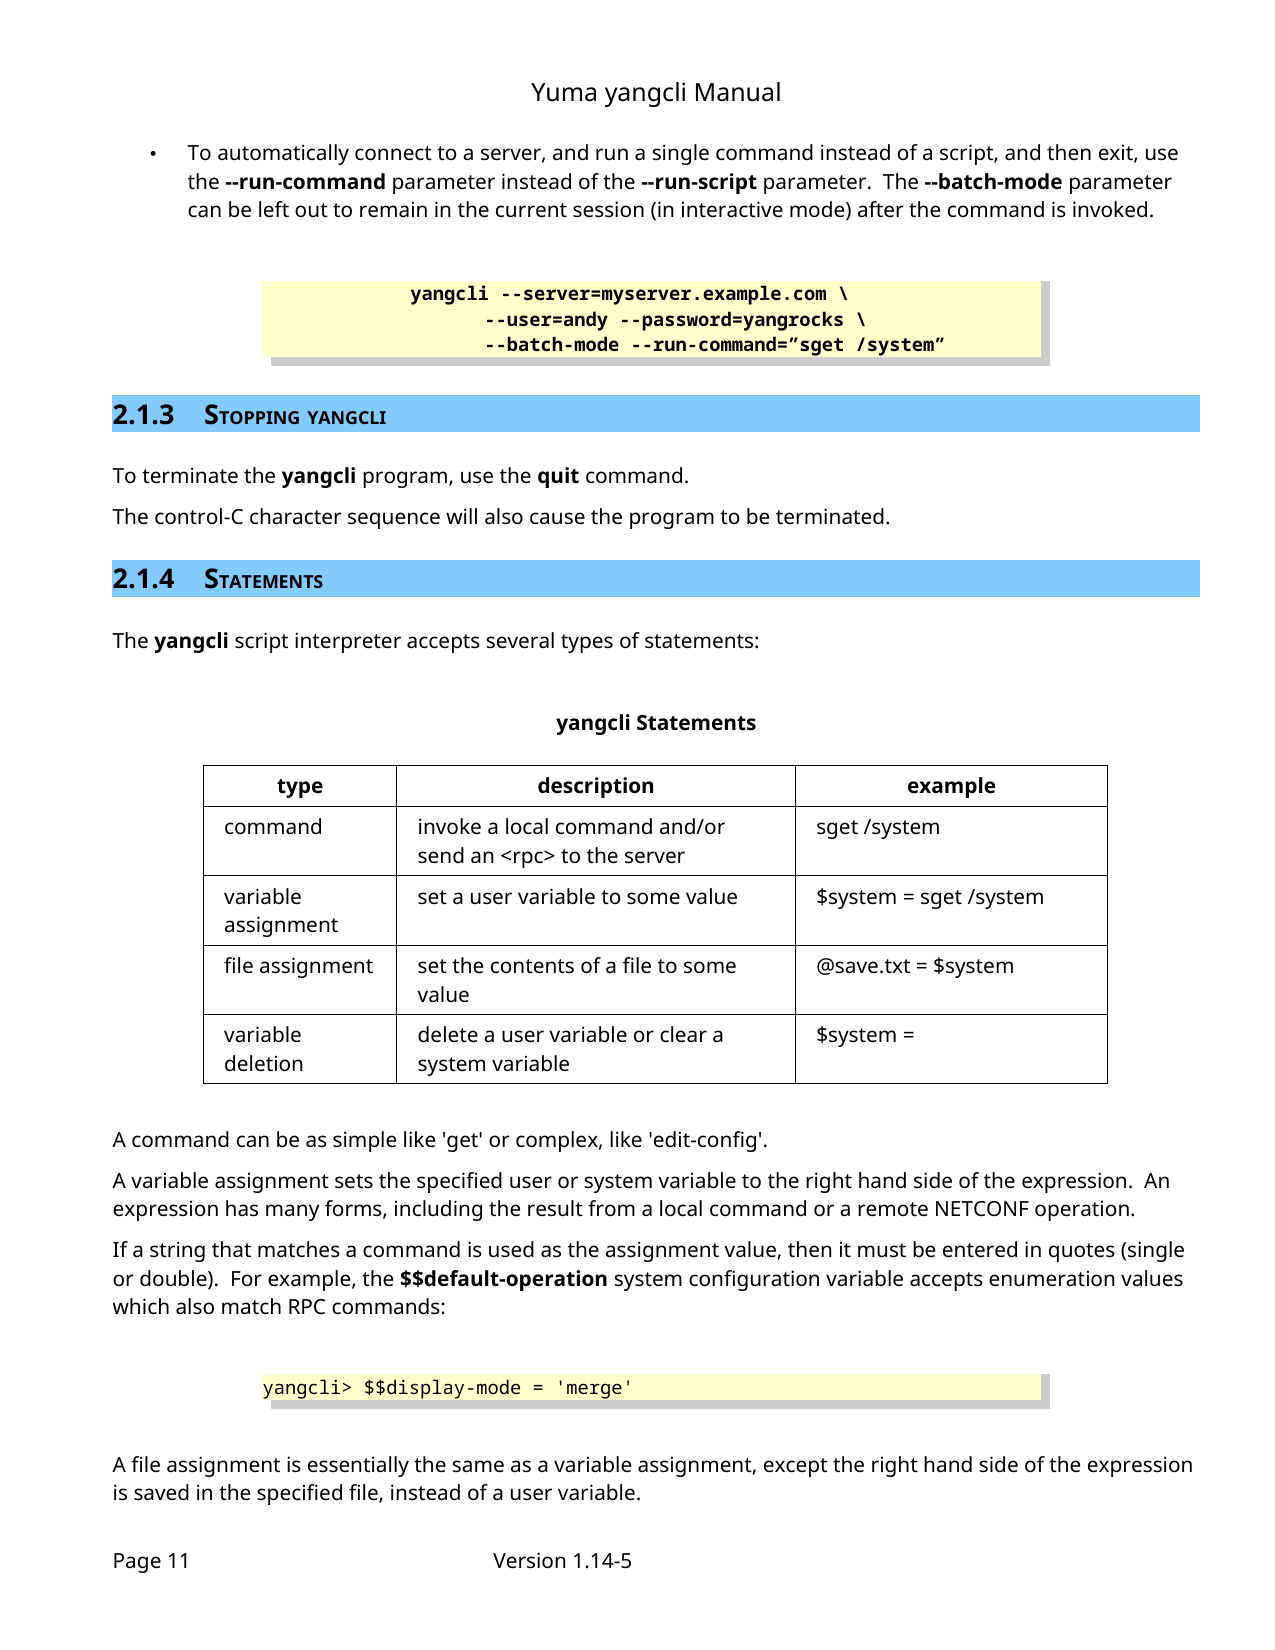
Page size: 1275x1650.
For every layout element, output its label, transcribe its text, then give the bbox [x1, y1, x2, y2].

table_cell file assignment [204, 946, 396, 1014]
table_header example [796, 766, 1107, 806]
table_cell @save.txt = $system [796, 946, 1107, 1014]
table_header description [397, 766, 795, 806]
table_cell $system = [796, 1015, 1107, 1083]
table_cell invoke a local command and/or send an <rpc> to the server [397, 807, 795, 875]
subtitle Stopping yangcli [112, 395, 1200, 432]
text yangcli> $$display-mode = 'merge' [262, 1374, 1041, 1400]
table_cell sget /system [796, 807, 1107, 875]
table_cell set the contents of a file to some value [397, 946, 795, 1014]
list To automatically connect to a server, and run a single command instead of a script, and then exit, use the --run-command parameter instead of the --run-script parameter. The --batch-mode parameter can be left out to remain in the current session (in interactive mode) after the command is invoked. [150, 138, 1200, 224]
text yangcli --server=myserver.example.com \ [262, 281, 1041, 306]
subtitle yangcli Statements [127, 708, 1185, 736]
text To terminate the yangcli program, use the quit command. [112, 461, 1200, 490]
table_cell variable assignment [204, 876, 396, 944]
table_cell set a user variable to some value [397, 876, 795, 944]
text --batch-mode --run-command=”sget /system” [262, 332, 1041, 357]
text --user=andy --password=yangrocks \ [262, 306, 1041, 332]
text A variable assignment sets the specified user or system variable to the right hand side of the expression. An expression has many forms, including the result from a local command or a remote NETCONF operation. [112, 1166, 1200, 1223]
text The control-C character sequence will also cause the program to be terminated. [112, 502, 1200, 531]
table_header type [204, 766, 396, 806]
text A command can be as simple like 'get' or complex, like 'edit-config'. [112, 1125, 1200, 1154]
text The yangcli script interpreter accepts several types of statements: [112, 626, 1200, 654]
text A file assignment is essentially the same as a variable assignment, except the right hand side of the expression is saved in the specified file, instead of a user variable. [112, 1450, 1200, 1507]
table_cell variable deletion [204, 1015, 396, 1083]
table_cell delete a user variable or clear a system variable [397, 1015, 795, 1083]
text If a string that matches a command is used as the assignment value, then it must be entered in quotes (single or double). For example, the $$default-operation system configuration variable accepts enumeration values which also match RPC commands: [112, 1236, 1200, 1321]
subtitle Statements [112, 560, 1200, 597]
table_cell command [204, 807, 396, 875]
table_cell $system = sget /system [796, 876, 1107, 944]
